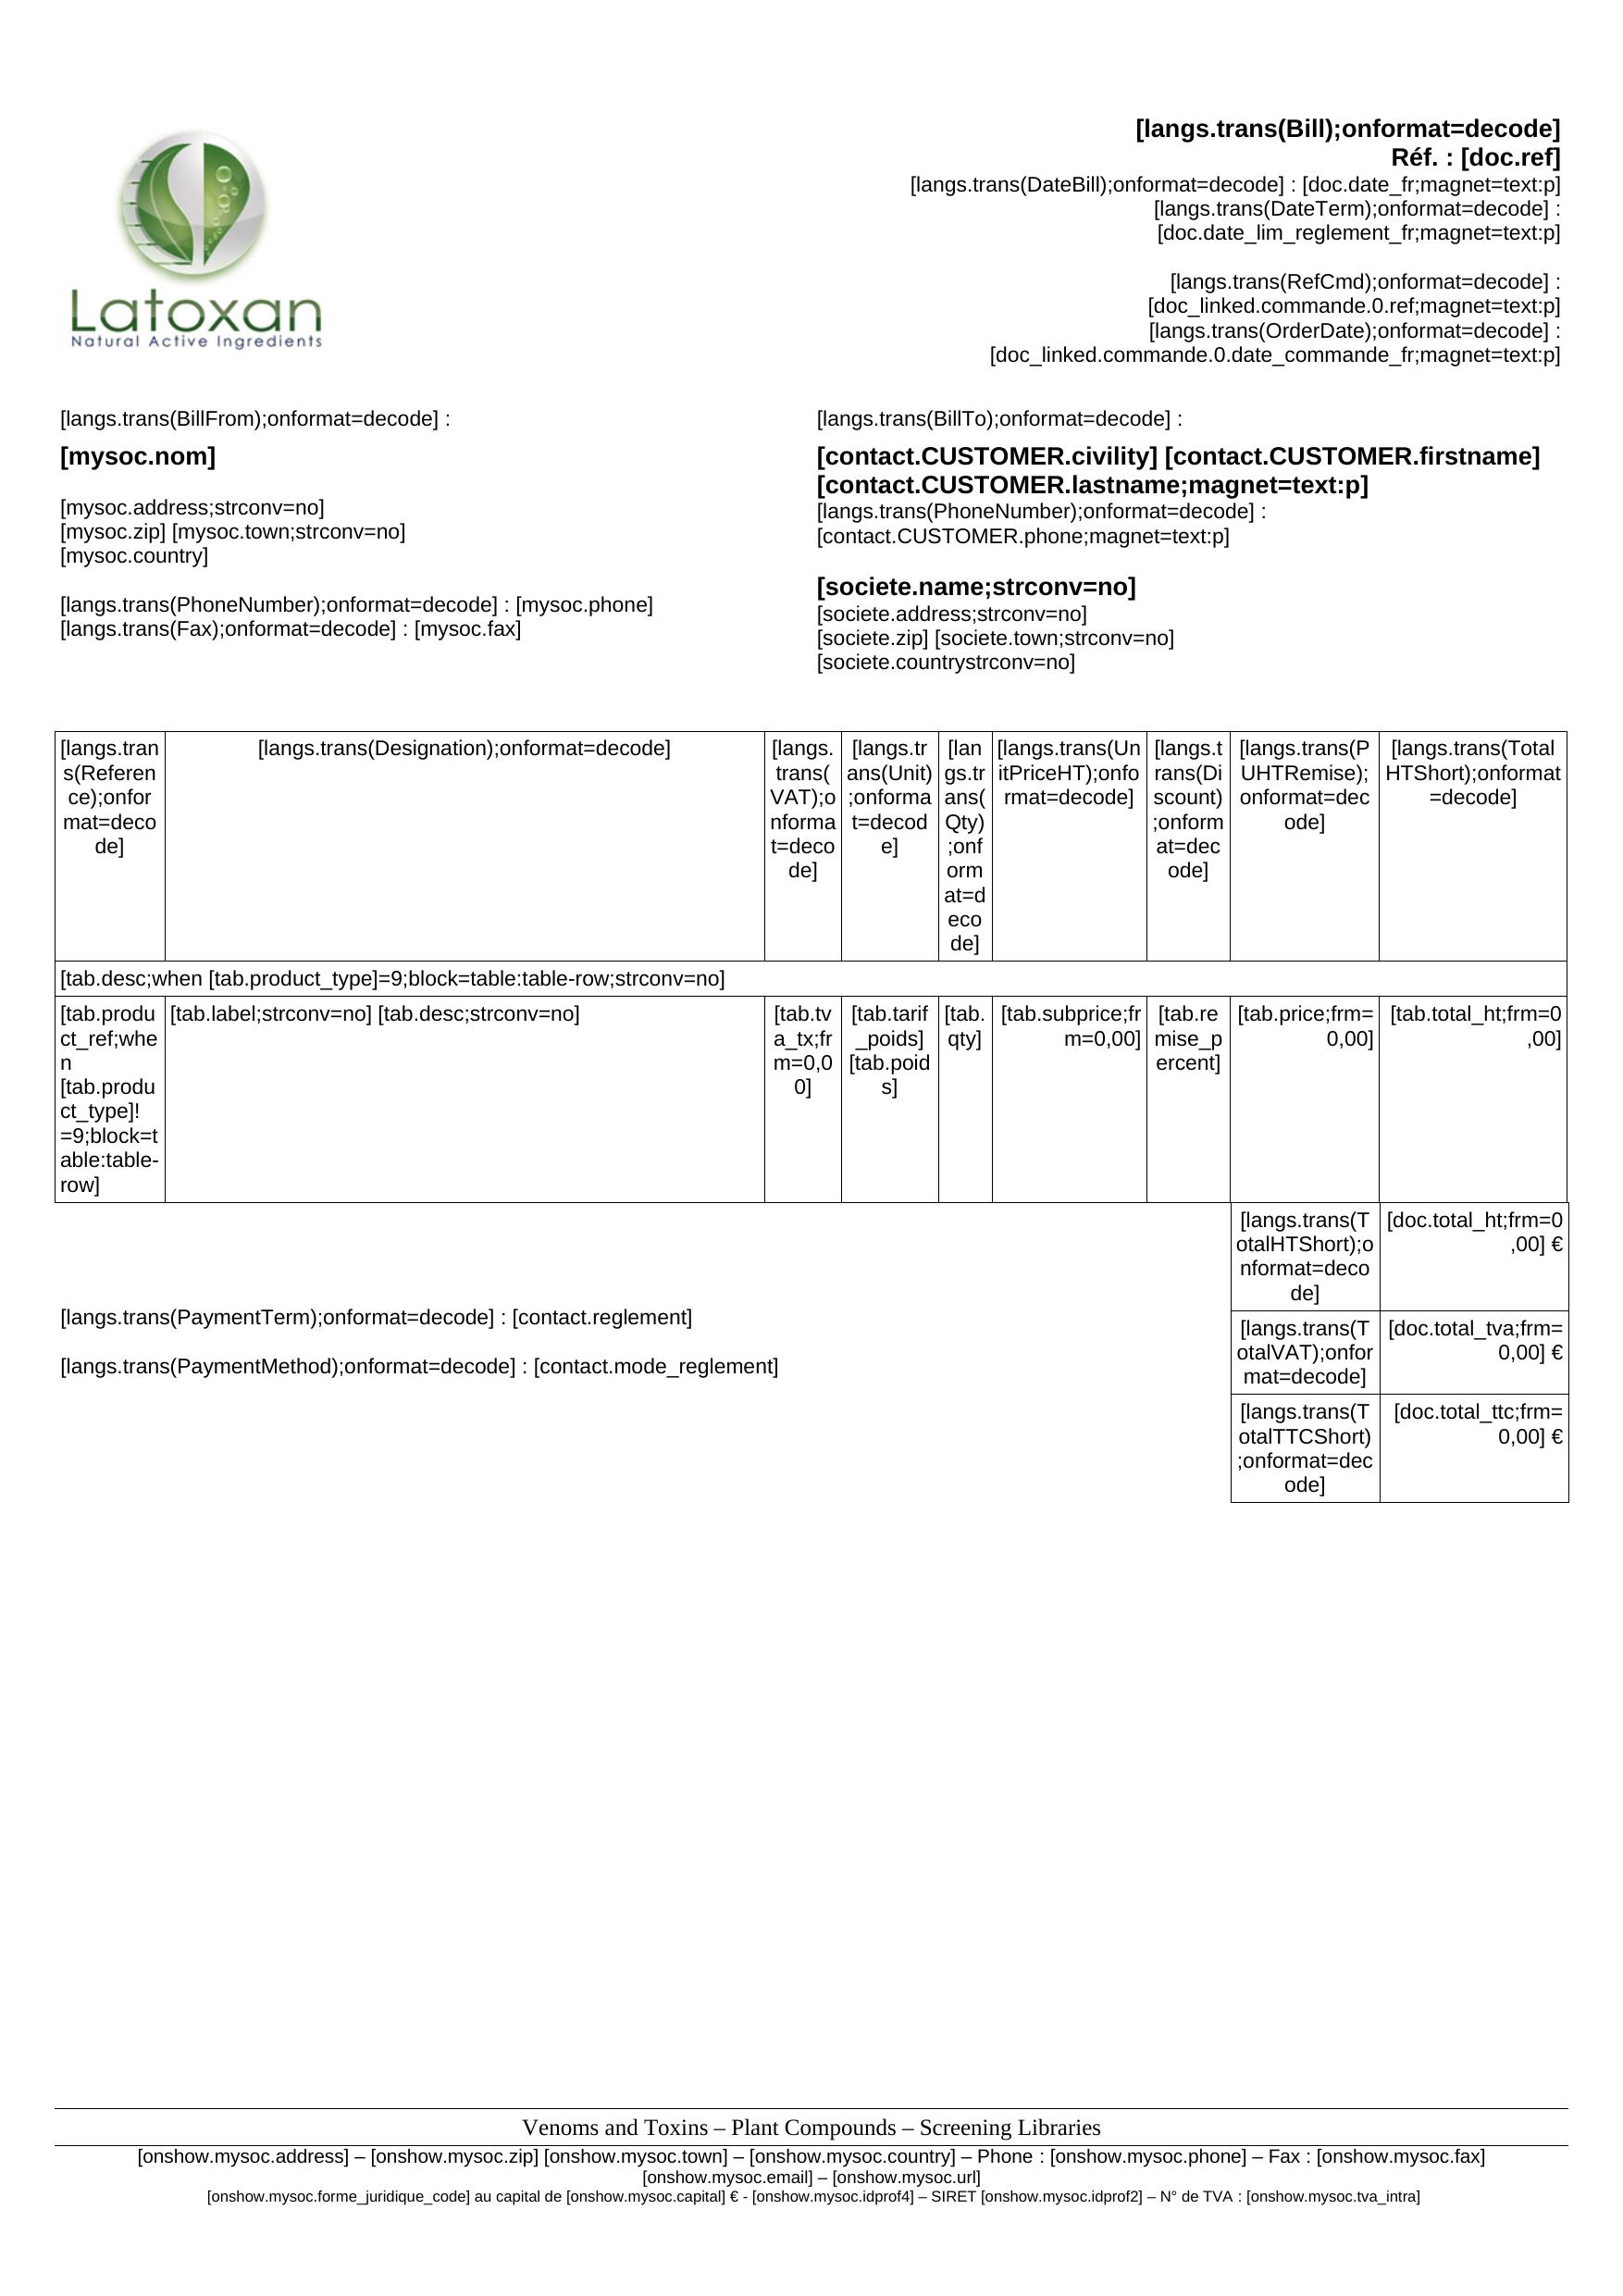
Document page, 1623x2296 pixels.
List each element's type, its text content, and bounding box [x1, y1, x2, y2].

table_cell [tab.product_ref;when [tab.product_type]!=9;block=table:table-row] [56, 997, 165, 1202]
table_cell [tab.desc;when [tab.product_type]=9;block=table:table-row;strconv=no] [56, 962, 1567, 996]
table_header [langs.trans(UnitPriceHT);onformat=decode] [993, 732, 1146, 961]
table_header [langs.trans(TotalHTShort);onformat=decode] [1380, 732, 1567, 961]
table_cell [doc.total_tva;frm=0,00] € [1381, 1311, 1568, 1394]
table_header [langs.trans(Unit);onformat=decode] [842, 732, 938, 961]
table_cell [tab.total_ht;frm=0,00] [1380, 997, 1567, 1202]
table_cell [tab.qty] [939, 997, 992, 1202]
table_header [langs.trans(PaymentTerm);onformat=decode] : [contact.reglement] [langs.trans(PaymentMethod);onformat=decode] : [contact.mode_reglement] [55, 1203, 1231, 1502]
table_header [langs.trans(Designation);onformat=decode] [166, 732, 764, 961]
table_cell [langs.trans(TotalVAT);onformat=decode] [1232, 1311, 1380, 1394]
table_header [53, 108, 811, 372]
table_cell [tab.subprice;frm=0,00] [993, 997, 1146, 1202]
table_header [langs.trans(Discount);onformat=decode] [1147, 732, 1230, 961]
table_cell [tab.tva_tx;frm=0,00] [765, 997, 841, 1202]
table_cell [tab.tarif_poids] [tab.poids] [842, 997, 938, 1202]
table_header [doc.total_ht;frm=0,00] € [1381, 1203, 1568, 1310]
table_header [langs.trans(PUHTRemise);onformat=decode] [1231, 732, 1379, 961]
table_header [langs.trans(BillFrom);onformat=decode] : [55, 401, 811, 436]
table_cell [tab.label;strconv=no] [tab.desc;strconv=no] [166, 997, 764, 1202]
table_header [langs.trans(BillTo);onformat=decode] : [811, 401, 1568, 436]
table_header [mysoc.nom] [mysoc.address;strconv=no] [mysoc.zip] [mysoc.town;strconv=no] [mysoc.country] [langs.trans(PhoneNumber);onformat=decode] : [mysoc.phone] [langs.trans(Fax);onformat=decode] : [mysoc.fax] [55, 436, 811, 704]
table_header [langs.trans(TotalHTShort);onformat=decode] [1232, 1203, 1380, 1310]
table_cell [doc.total_ttc;frm=0,00] € [1381, 1395, 1568, 1502]
table_header [langs.trans(Bill);onformat=decode] Réf. : [doc.ref] [langs.trans(DateBill);onformat=decode] : [doc.date_fr;magnet=text:p] [langs.trans(DateTerm);onformat=decode] : [doc.date_lim_reglement_fr;magnet=text:p] [langs.trans(RefCmd);onformat=decode] : [doc_linked.commande.0.ref;magnet=text:p] [langs.trans(OrderDate);onformat=decode] : [doc_linked.commande.0.date_commande_fr;magnet=text:p] [811, 108, 1566, 372]
table_cell [tab.remise_percent] [1147, 997, 1230, 1202]
picture [58, 114, 334, 366]
table_header [langs.trans(Reference);onformat=decode] [56, 732, 165, 961]
table_cell [tab.price;frm=0,00] [1231, 997, 1379, 1202]
table_header [contact.CUSTOMER.civility] [contact.CUSTOMER.firstname] [contact.CUSTOMER.lastname;magnet=text:p] [langs.trans(PhoneNumber);onformat=decode] : [contact.CUSTOMER.phone;magnet=text:p] [societe.name;strconv=no] [societe.address;strconv=no] [societe.zip] [societe.town;strconv=no] [societe.countrystrconv=no] [811, 436, 1568, 704]
table_cell [langs.trans(TotalTTCShort);onformat=decode] [1232, 1395, 1380, 1502]
table_header [langs.trans(VAT);onformat=decode] [765, 732, 841, 961]
table_header [langs.trans(Qty);onformat=decode] [939, 732, 992, 961]
